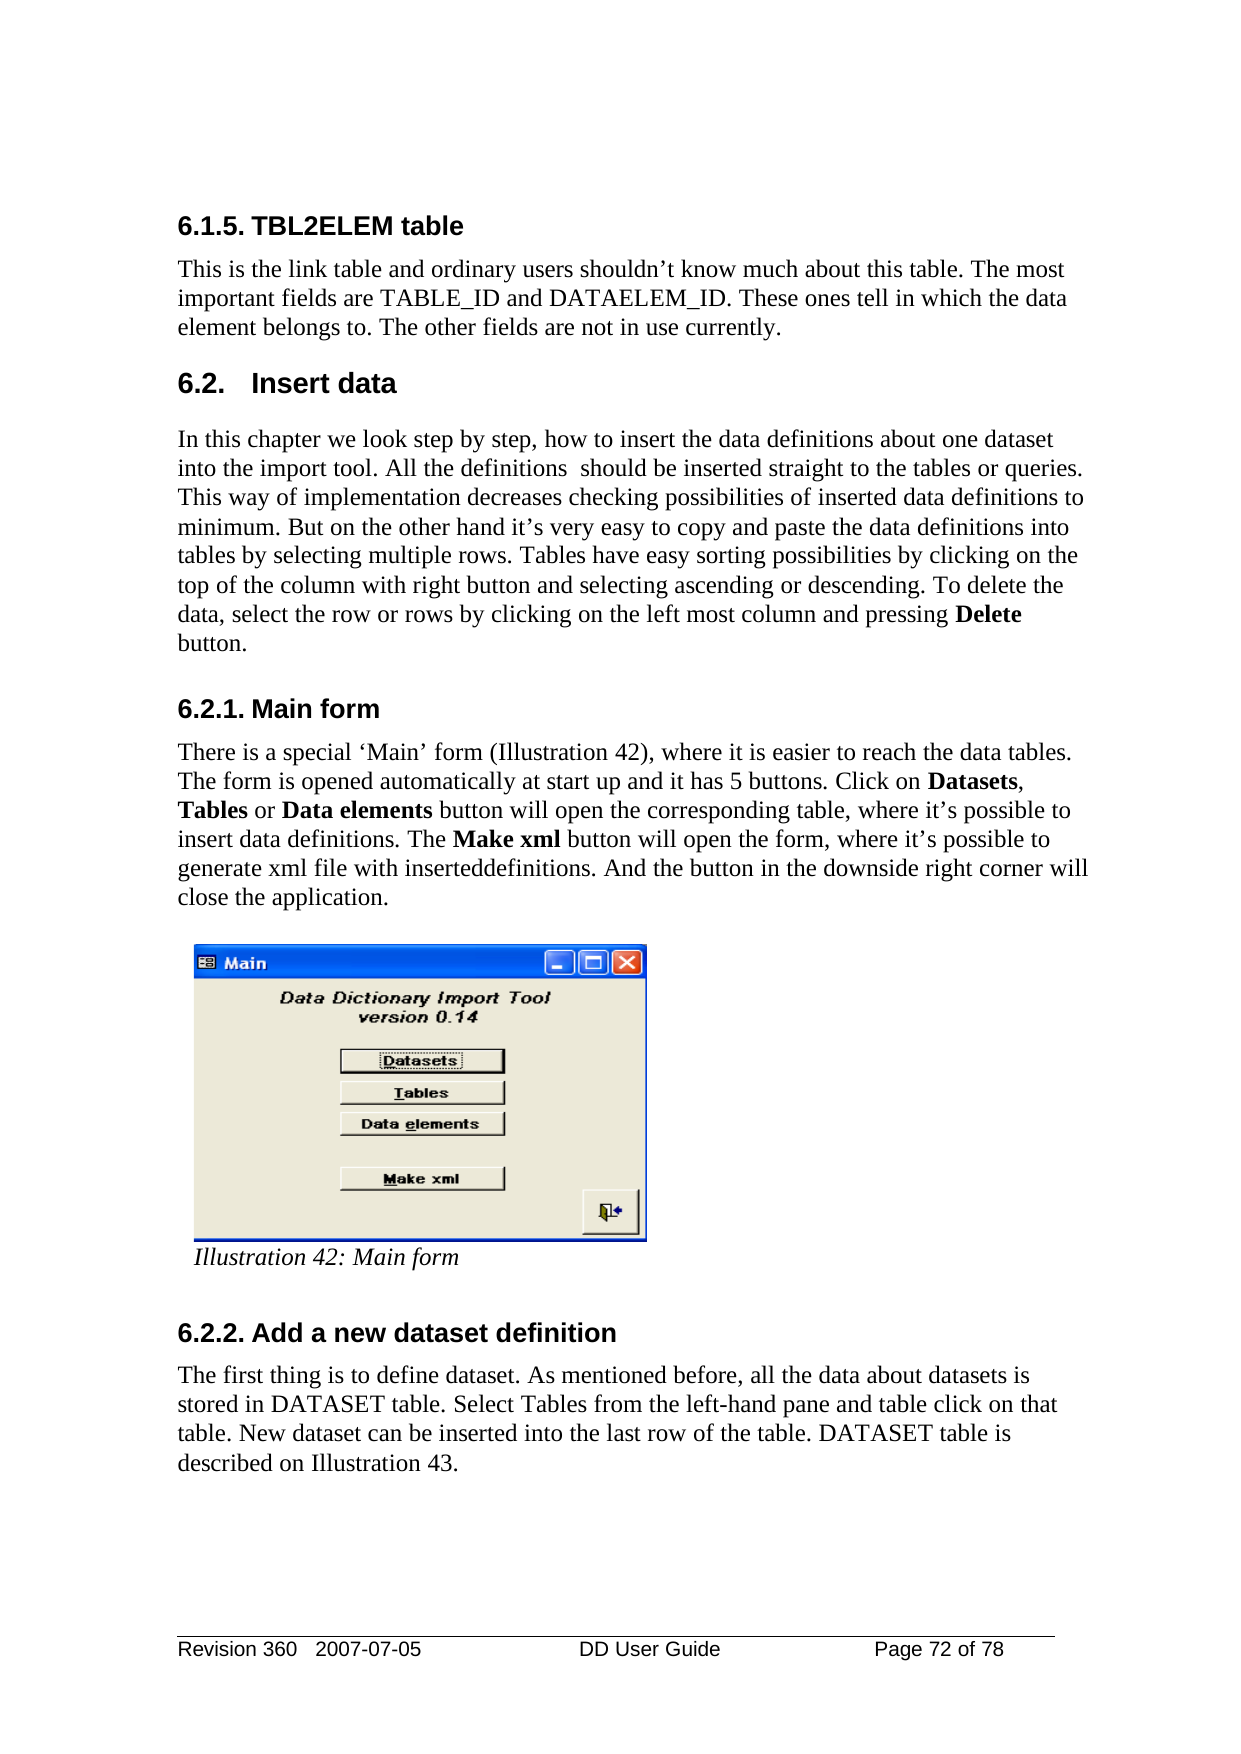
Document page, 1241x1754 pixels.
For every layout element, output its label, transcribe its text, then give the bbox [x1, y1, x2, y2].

text This is the link table and ordinary users shouldn’t know much about this table. The most important fields are TABLE_ID and DATAELEM_ID. These ones tell in which the data element belongs to. The other fields are not in use currently. [177, 254, 1092, 341]
subtitle TBL2ELEM table [177, 210, 1092, 241]
text In this chapter we look step by step, how to insert the data definitions about one dataset into the import tool. All the definitions should be inserted straight to the tables or queries. This way of implementation decreases checking possibilities of inserted data definitions to minimum. But on the other hand it’s very easy to copy and paste the data definitions into tables by selecting multiple rows. Tables have easy sorting possibilities by clicking on the top of the column with right button and selecting ascending or descending. To delete the data, select the row or rows by clicking on the left most column and pressing Delete button. [177, 424, 1092, 657]
text The first thing is to define dataset. As mentioned before, all the data about datasets is stored in DATASET table. Select Tables from the left-hand pane and table click on that table. New dataset can be inserted into the last row of the table. DATASET table is described on Illustration 43. [177, 1360, 1092, 1476]
text There is a special ‘Main’ form (Illustration 42), where it is easier to reach the data tables. The form is opened automatically at start up and it has 5 buttons. Click on Datasets, Tables or Data elements button will open the corresponding table, where it’s possible to insert data definitions. The Make xml button will open the form, where it’s possible to generate xml file with inserteddefinitions. And the button in the downside right corner will close the application. [177, 737, 1092, 911]
text Illustration 42: Main form [194, 1242, 647, 1271]
subtitle Insert data [177, 366, 1092, 399]
picture [193, 944, 647, 1242]
subtitle Main form [177, 693, 1092, 724]
subtitle Add a new dataset definition [177, 1317, 1092, 1348]
